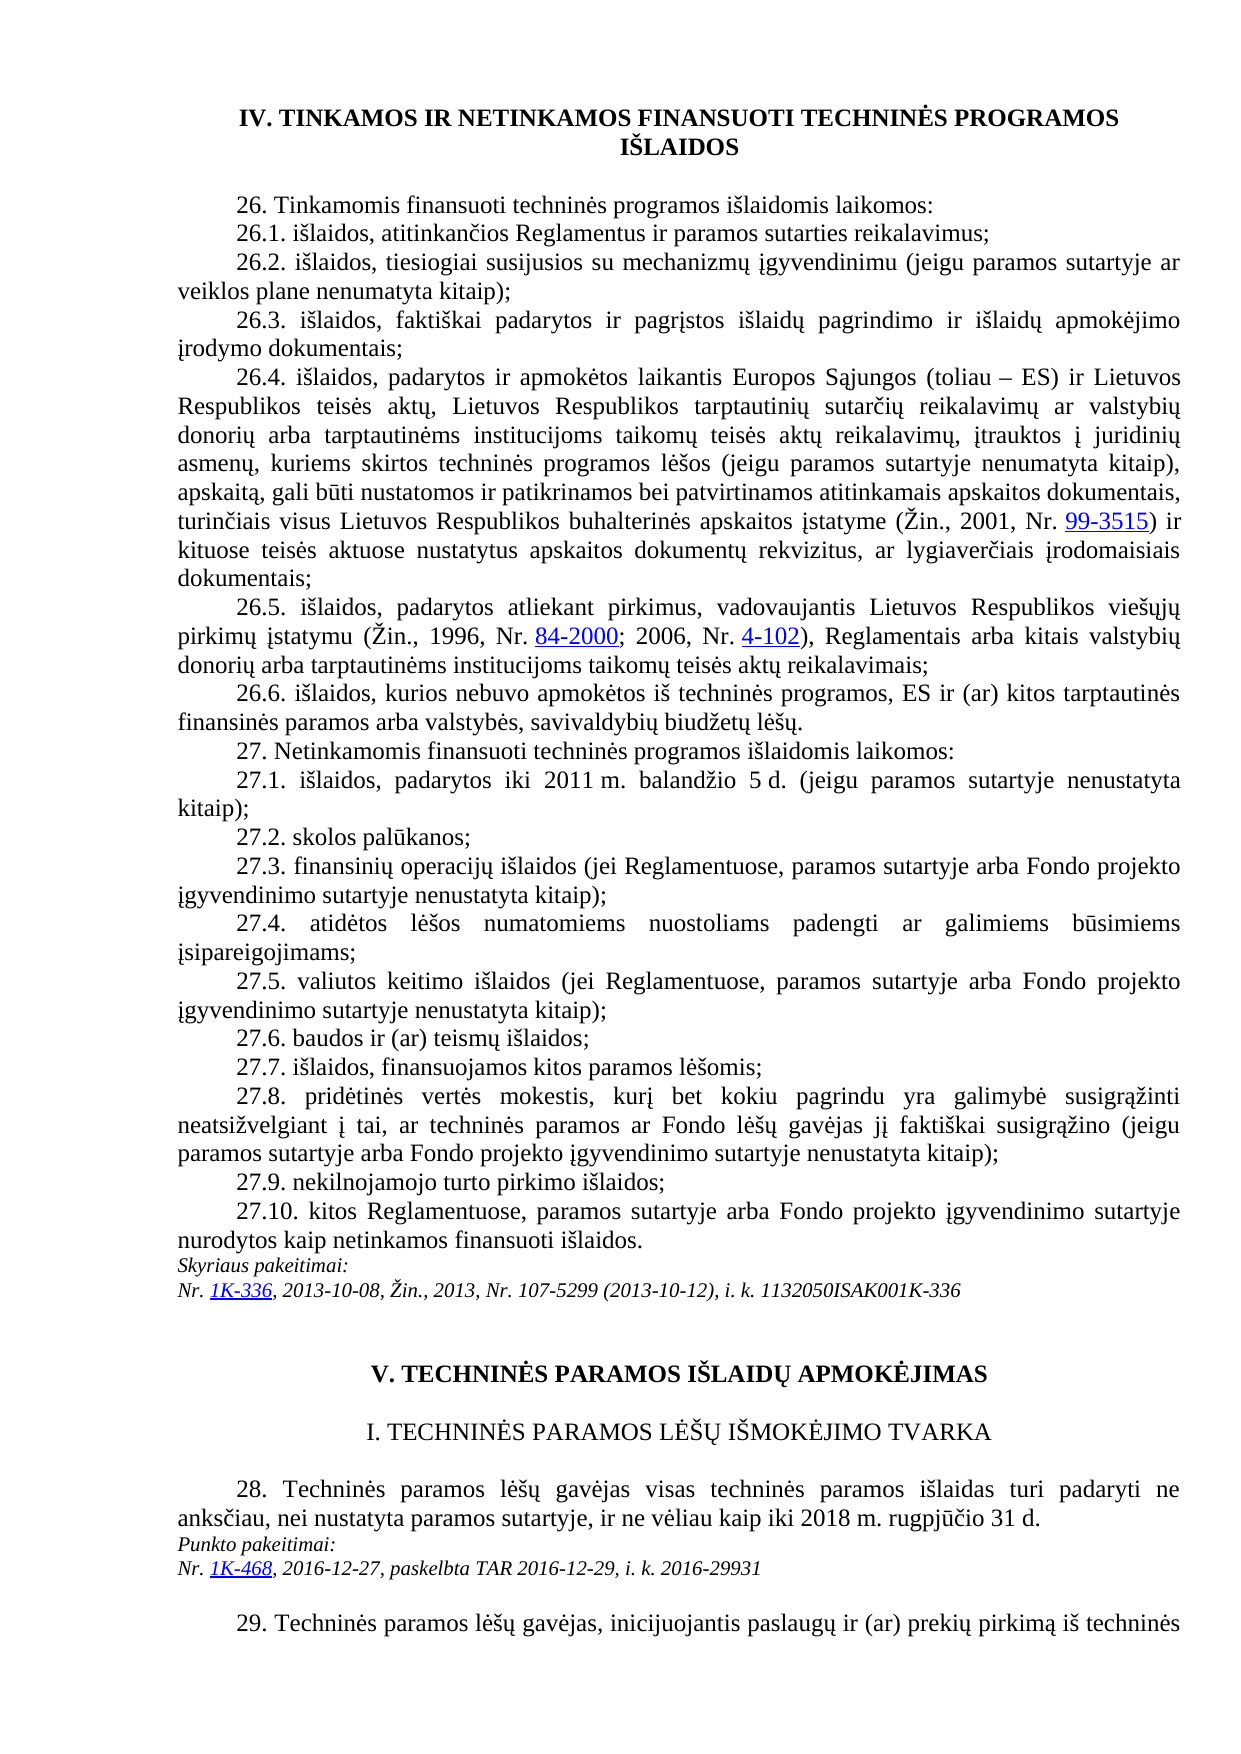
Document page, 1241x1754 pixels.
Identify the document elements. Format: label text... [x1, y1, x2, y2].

text V. TECHNINĖS PARAMOS IŠLAIDŲ APMOKĖJIMAS [177, 1359, 1181, 1388]
text 27.8. pridėtinės vertės mokestis, kurį bet kokiu pagrindu yra galimybė susigrąžinti neatsižvelgiant į tai, ar techninės paramos ar Fondo lėšų gavėjas jį faktiškai susigrąžino (jeigu paramos sutartyje arba Fondo projekto įgyvendinimo sutartyje nenustatyta kitaip); [177, 1081, 1181, 1167]
text Nr. 1K-336, 2013-10-08, Žin., 2013, Nr. 107-5299 (2013-10-12), i. k. 1132050ISAK001K-336 [177, 1277, 1181, 1302]
text 27.7. išlaidos, finansuojamos kitos paramos lėšomis; [177, 1052, 1181, 1081]
text 27. Netinkamomis finansuoti techninės programos išlaidomis laikomos: [177, 736, 1181, 765]
text 26.3. išlaidos, faktiškai padarytos ir pagrįstos išlaidų pagrindimo ir išlaidų apmokėjimo įrodymo dokumentais; [177, 305, 1181, 362]
text 26.4. išlaidos, padarytos ir apmokėtos laikantis Europos Sąjungos (toliau – ES) ir Lietuvos Respublikos teisės aktų, Lietuvos Respublikos tarptautinių sutarčių reikalavimų ar valstybių donorių arba tarptautinėms institucijoms taikomų teisės aktų reikalavimų, įtrauktos į juridinių asmenų, kuriems skirtos techninės programos lėšos (jeigu paramos sutartyje nenumatyta kitaip), apskaitą, gali būti nustatomos ir patikrinamos bei patvirtinamos atitinkamais apskaitos dokumentais, turinčiais visus Lietuvos Respublikos buhalterinės apskaitos įstatyme (Žin., 2001, Nr. 99-3515) ir kituose teisės aktuose nustatytus apskaitos dokumentų rekvizitus, ar lygiaverčiais įrodomaisiais dokumentais; [177, 362, 1181, 592]
text I. TECHNINĖS PARAMOS LĖŠŲ IŠMOKĖJIMO TVARKA [177, 1417, 1181, 1445]
text 27.10. kitos Reglamentuose, paramos sutartyje arba Fondo projekto įgyvendinimo sutartyje nurodytos kaip netinkamos finansuoti išlaidos. [177, 1196, 1181, 1253]
text 27.5. valiutos keitimo išlaidos (jei Reglamentuose, paramos sutartyje arba Fondo projekto įgyvendinimo sutartyje nenustatyta kitaip); [177, 966, 1181, 1023]
text 27.4. atidėtos lėšos numatomiems nuostoliams padengti ar galimiems būsimiems įsipareigojimams; [177, 908, 1181, 966]
text 27.6. baudos ir (ar) teismų išlaidos; [177, 1023, 1181, 1052]
text 26.6. išlaidos, kurios nebuvo apmokėtos iš techninės programos, ES ir (ar) kitos tarptautinės finansinės paramos arba valstybės, savivaldybių biudžetų lėšų. [177, 678, 1181, 736]
text 26.2. išlaidos, tiesiogiai susijusios su mechanizmų įgyvendinimu (jeigu paramos sutartyje ar veiklos plane nenumatyta kitaip); [177, 247, 1181, 305]
text 27.1. išlaidos, padarytos iki 2011 m. balandžio 5 d. (jeigu paramos sutartyje nenustatyta kitaip); [177, 765, 1181, 822]
text Skyriaus pakeitimai: [177, 1253, 1181, 1277]
text 27.3. finansinių operacijų išlaidos (jei Reglamentuose, paramos sutartyje arba Fondo projekto įgyvendinimo sutartyje nenustatyta kitaip); [177, 851, 1181, 908]
text Nr. 1K-468, 2016-12-27, paskelbta TAR 2016-12-29, i. k. 2016-29931 [177, 1556, 1181, 1580]
text 27.2. skolos palūkanos; [177, 822, 1181, 851]
text 27.9. nekilnojamojo turto pirkimo išlaidos; [177, 1167, 1181, 1196]
text IV. Tinkamos ir netinkamos finansuoti techninės programos išlaidos [177, 103, 1181, 161]
text 26.1. išlaidos, atitinkančios Reglamentus ir paramos sutarties reikalavimus; [177, 218, 1181, 247]
text 26.5. išlaidos, padarytos atliekant pirkimus, vadovaujantis Lietuvos Respublikos viešųjų pirkimų įstatymu (Žin., 1996, Nr. 84-2000; 2006, Nr. 4-102), Reglamentais arba kitais valstybių donorių arba tarptautinėms institucijoms taikomų teisės aktų reikalavimais; [177, 592, 1181, 678]
text 29. Techninės paramos lėšų gavėjas, inicijuojantis paslaugų ir (ar) prekių pirkimą iš techninės [177, 1608, 1181, 1637]
text 28. Techninės paramos lėšų gavėjas visas techninės paramos išlaidas turi padaryti ne anksčiau, nei nustatyta paramos sutartyje, ir ne vėliau kaip iki 2018 m. rugpjūčio 31 d. [177, 1474, 1181, 1532]
text 26. Tinkamomis finansuoti techninės programos išlaidomis laikomos: [177, 190, 1181, 218]
text Punkto pakeitimai: [177, 1532, 1181, 1556]
